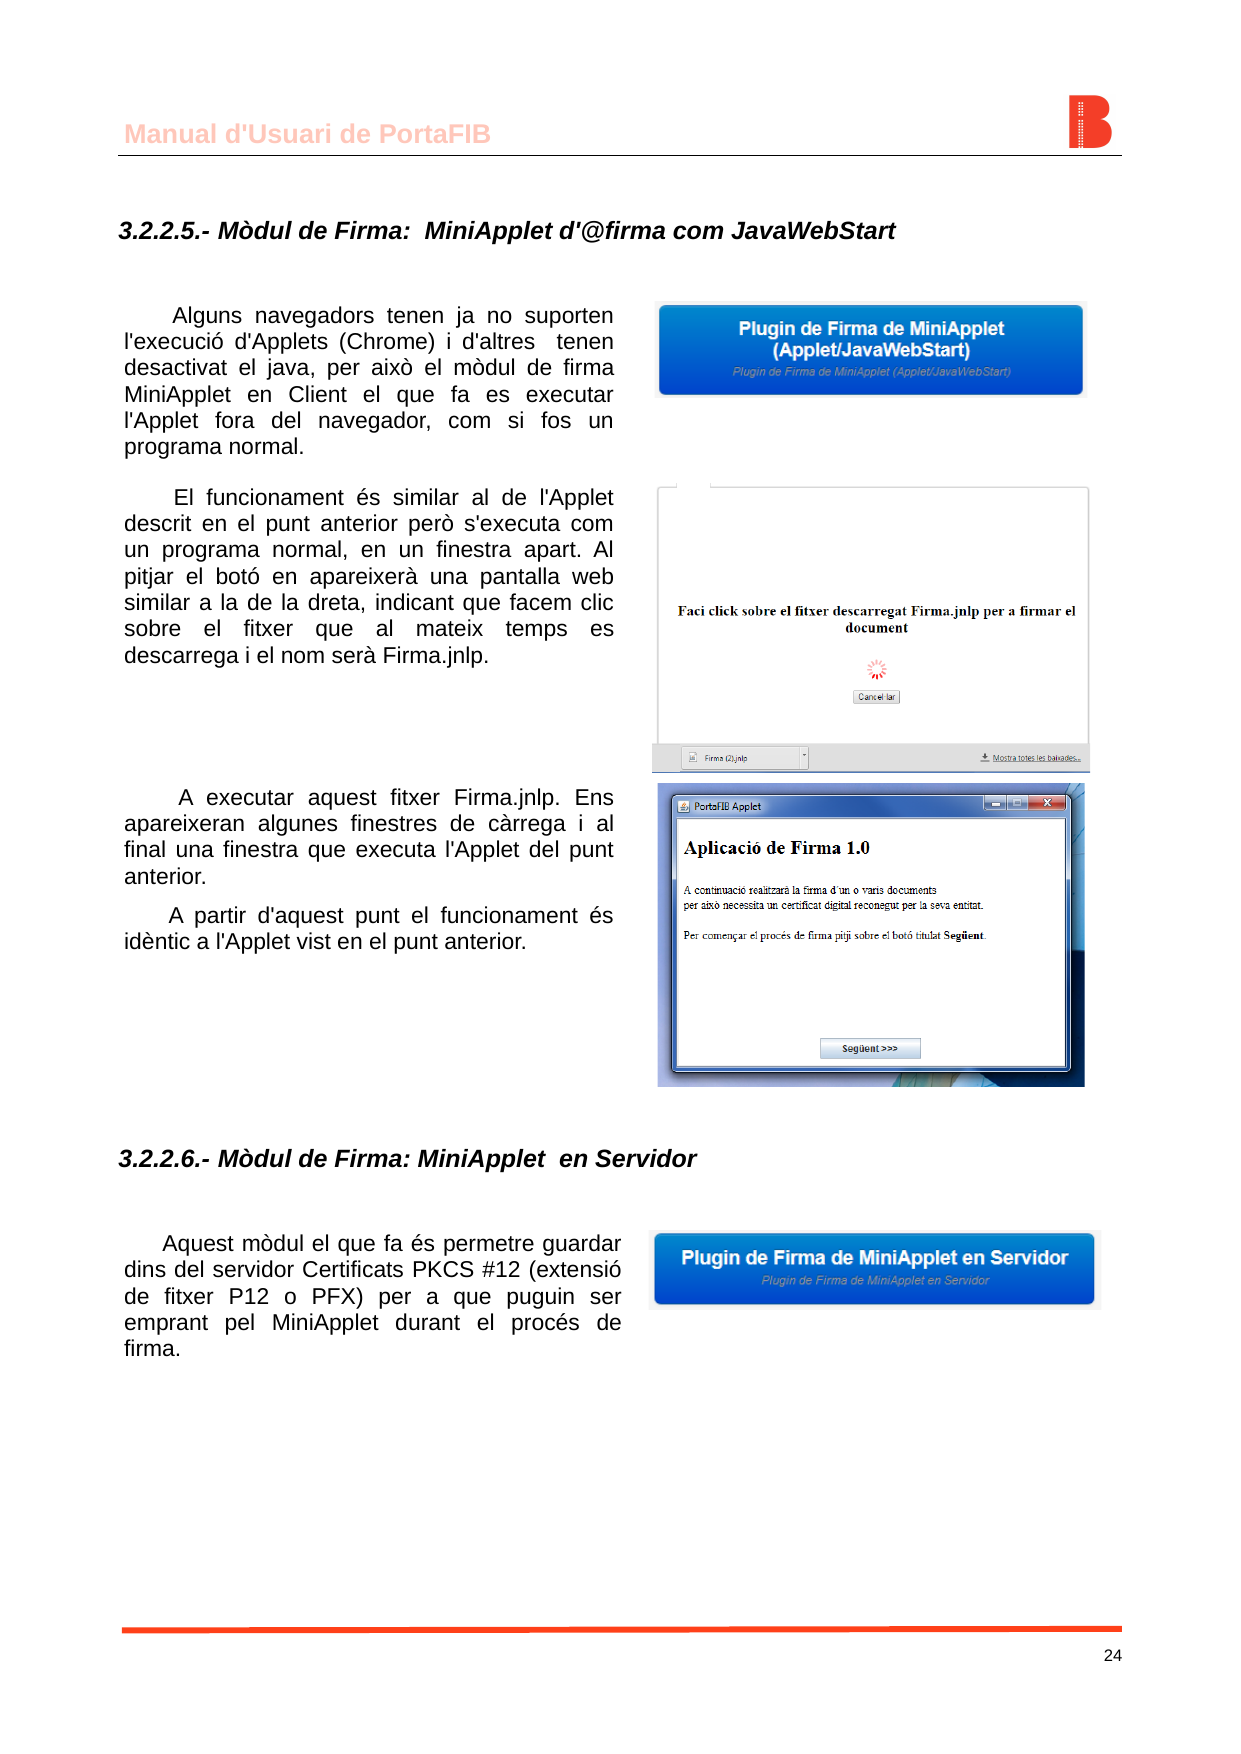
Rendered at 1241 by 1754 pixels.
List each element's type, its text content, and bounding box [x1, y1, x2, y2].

table_cell [620, 778, 1122, 1093]
picture [657, 783, 1085, 1087]
picture [654, 301, 1088, 398]
table_header [620, 296, 1122, 478]
picture [652, 483, 1091, 773]
picture [648, 1230, 1102, 1310]
table_cell [620, 478, 1122, 778]
table_header [628, 1224, 1122, 1367]
picture [1063, 94, 1117, 150]
subtitle Mòdul de Firma: MiniApplet en Servidor [118, 1144, 1122, 1173]
subtitle Mòdul de Firma: MiniApplet d'@firma com JavaWebStart [118, 216, 1122, 244]
table_cell A executar aquest fitxer Firma.jnlp. Ens apareixeran algunes finestres de càrrega i al final una finestra que executa l'Applet del punt anterior. A partir d'aquest punt el funcionament és idèntic a l'Applet vist en el punt anterior. [118, 778, 620, 1093]
table_header Alguns navegadors tenen ja no suporten l'execució d'Applets (Chrome) i d'altres tenen desactivat el java, per això el mòdul de firma MiniApplet en Client el que fa es executar l'Applet fora del navegador, com si fos un programa normal. [118, 296, 620, 478]
table_header Aquest mòdul el que fa és permetre guardar dins del servidor Certificats PKCS #12 (extensió de fitxer P12 o PFX) per a que puguin ser emprant pel MiniApplet durant el procés de firma. [118, 1224, 628, 1367]
table_cell El funcionament és similar al de l'Applet descrit en el punt anterior però s'executa com un programa normal, en un finestra apart. Al pitjar el botó en apareixerà una pantalla web similar a la de la dreta, indicant que facem clic sobre el fitxer que al mateix temps es descarrega i el nom serà Firma.jnlp. [118, 478, 620, 778]
